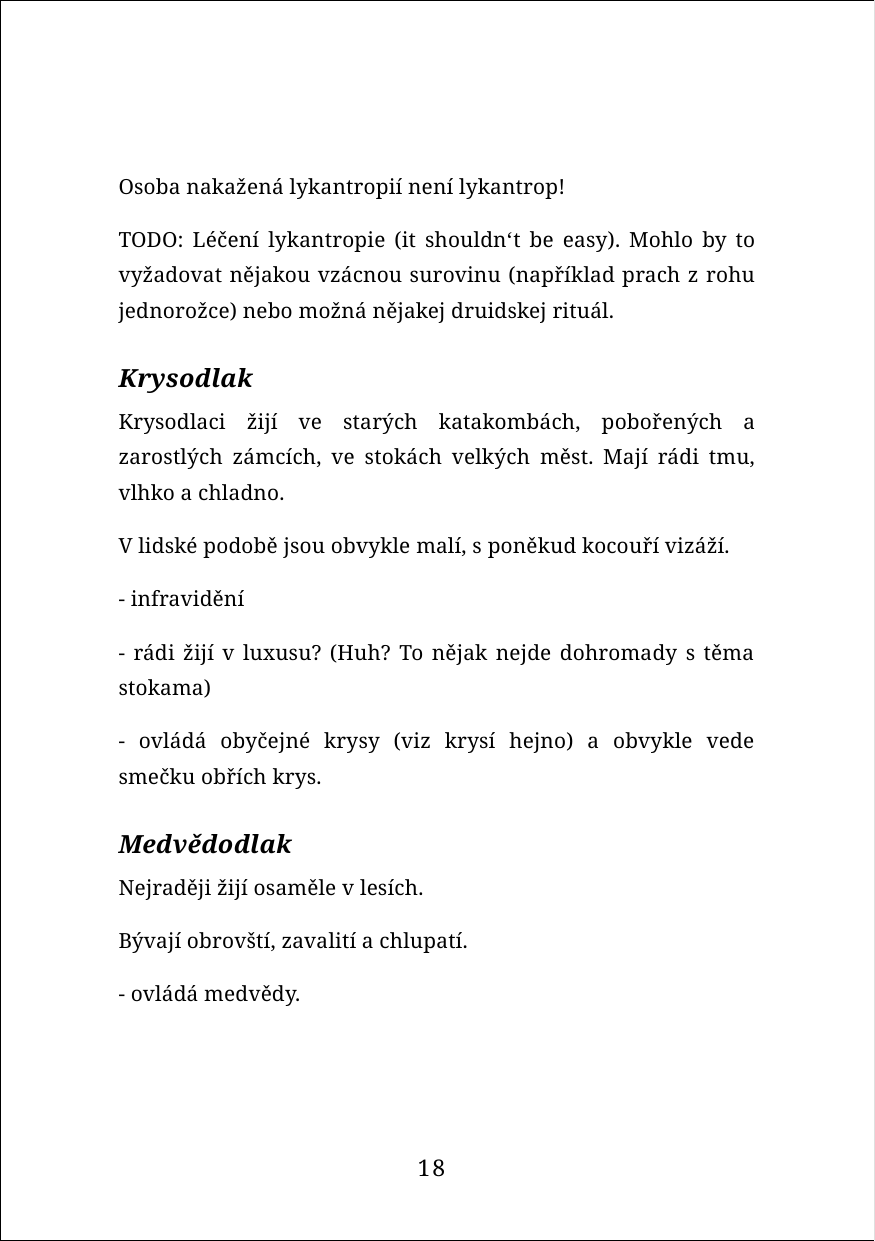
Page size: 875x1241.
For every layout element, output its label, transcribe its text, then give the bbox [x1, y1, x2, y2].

text Krysodlaci žijí ve starých katakombách, pobořených a zarostlých zámcích, ve stokách velkých měst. Mají rádi tmu, vlhko a chladno. [118, 407, 756, 506]
text - ovládá obyčejné krysy (viz krysí hejno) a obvykle vede smečku obřích krys. [118, 726, 756, 790]
text - ovládá medvědy. [118, 979, 756, 1008]
subtitle Medvědodlak [118, 827, 756, 861]
text Osoba nakažená lykantropií není lykantrop! [118, 172, 756, 200]
text TODO: Léčení lykantropie (it shouldn‘t be easy). Mohlo by to vyžadovat nějakou vzácnou surovinu (například prach z rohu jednorožce) nebo možná nějakej druidskej rituál. [118, 225, 756, 324]
text - infravidění [118, 584, 756, 613]
subtitle Krysodlak [118, 361, 756, 395]
text Nejraději žijí osaměle v lesích. [118, 873, 756, 901]
text V lidské podobě jsou obvykle malí, s poněkud kocouří vizáží. [118, 531, 756, 559]
text Bývají obrovští, zavalití a chlupatí. [118, 926, 756, 954]
text - rádi žijí v luxusu? (Huh? To nějak nejde dohromady s těma stokama) [118, 638, 756, 702]
